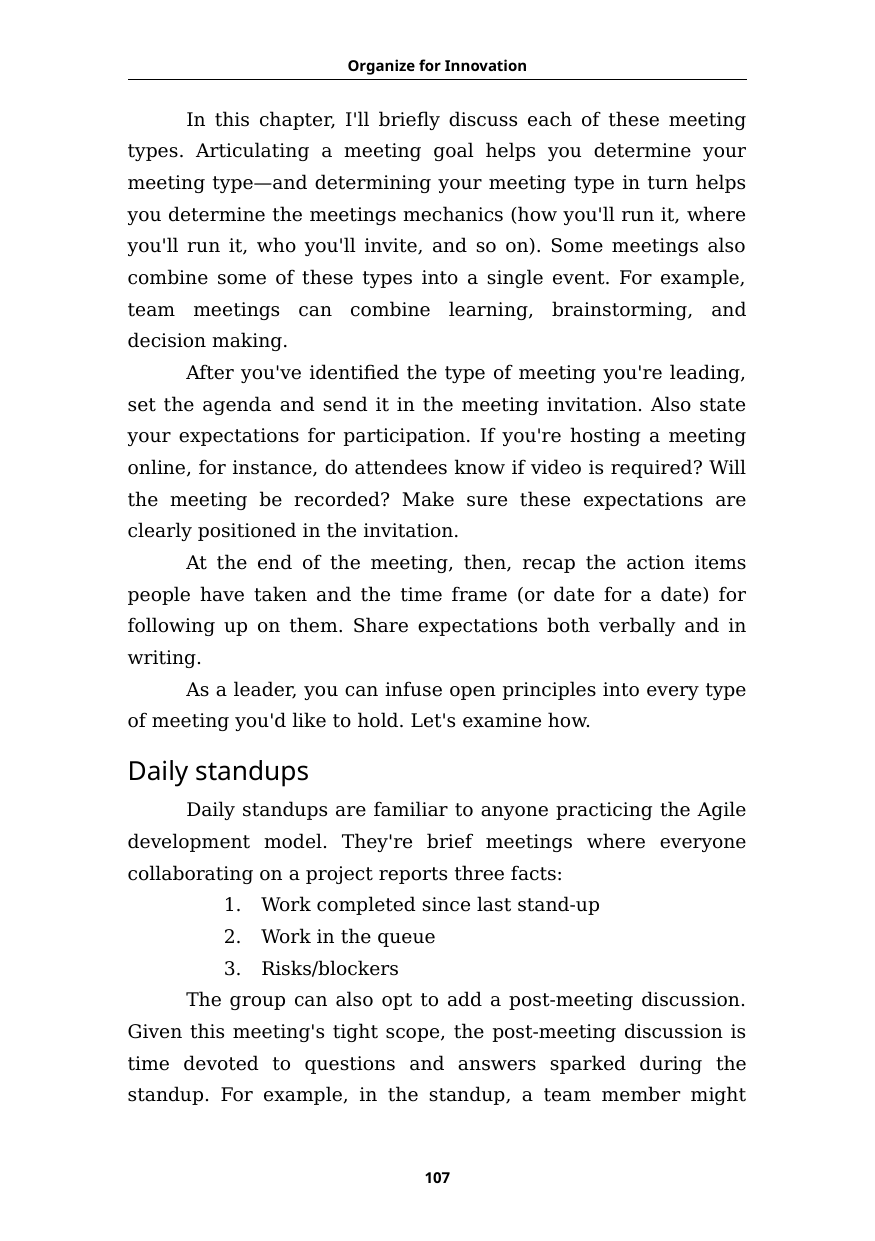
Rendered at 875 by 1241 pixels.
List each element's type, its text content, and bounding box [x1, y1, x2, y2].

text The group can also opt to add a post-meeting discussion. Given this meeting's tight scope, the post-meeting discussion is time devoted to questions and answers sparked during the standup. For example, in the standup, a team member might [127, 989, 747, 1106]
text As a leader, you can infuse open principles into every type of meeting you'd like to hold. Let's examine how. [127, 679, 747, 732]
text In this chapter, I'll briefly discuss each of these meeting types. Articulating a meeting goal helps you determine your meeting type—and determining your meeting type in turn helps you determine the meetings mechanics (how you'll run it, where you'll run it, who you'll invite, and so on). Some meetings also combine some of these types into a single event. For example, team meetings can combine learning, brainstorming, and decision making. [127, 109, 747, 352]
list Work in the queue [223, 926, 747, 948]
list Work completed since last stand-up [223, 894, 747, 916]
text At the end of the meeting, then, recap the action items people have taken and the time frame (or date for a date) for following up on them. Share expectations both verbally and in writing. [127, 552, 747, 669]
subtitle Daily standups [127, 757, 747, 787]
text Daily standups are familiar to anyone practicing the Agile development model. They're brief meetings where everyone collaborating on a project reports three facts: [127, 799, 747, 885]
list Risks/blockers [223, 958, 747, 980]
text After you've identified the type of meeting you're leading, set the agenda and send it in the meeting invitation. Also state your expectations for participation. If you're hosting a meeting online, for instance, do attendees know if video is required? Will the meeting be recorded? Make sure these expectations are clearly positioned in the invitation. [127, 362, 747, 542]
